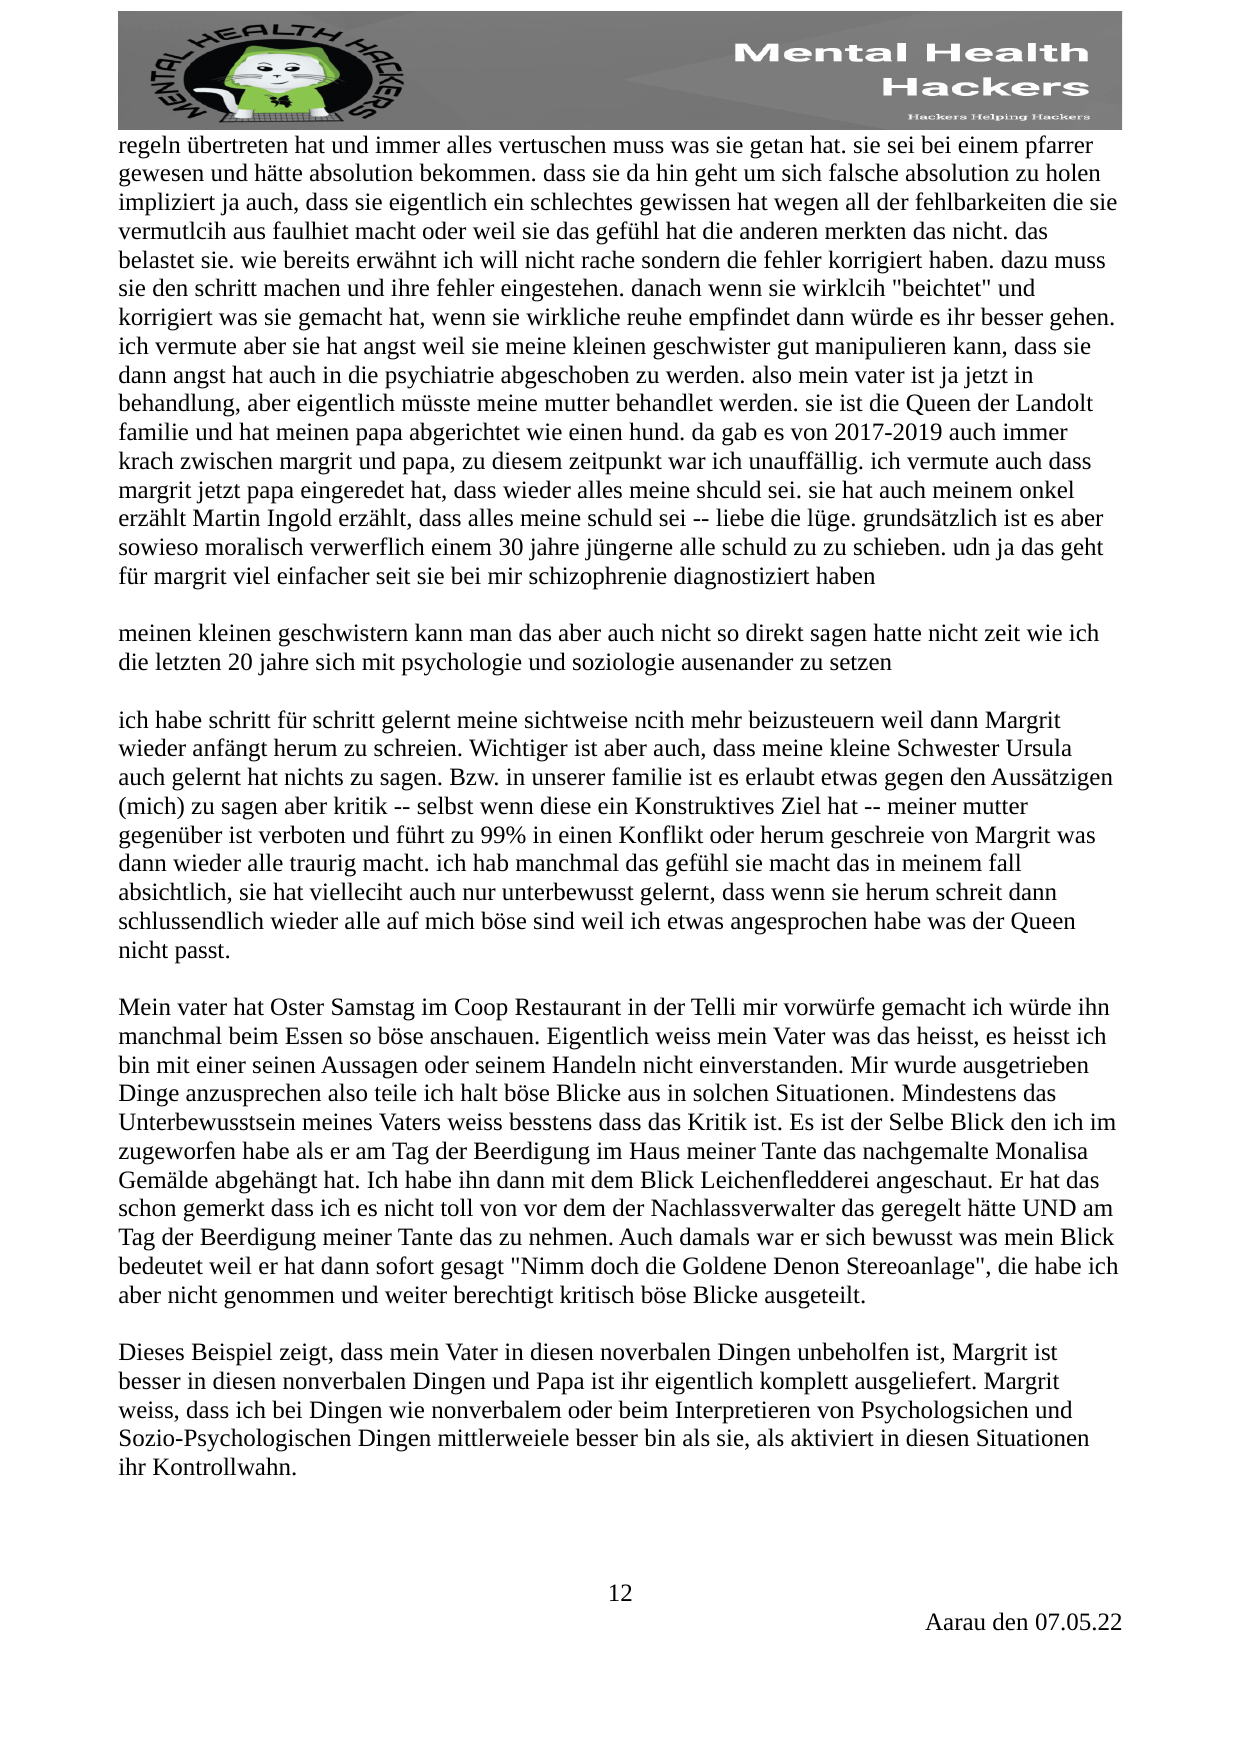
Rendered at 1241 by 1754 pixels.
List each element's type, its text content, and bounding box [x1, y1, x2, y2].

text ich habe schritt für schritt gelernt meine sichtweise ncith mehr beizusteuern weil dann Margrit wieder anfängt herum zu schreien. Wichtiger ist aber auch, dass meine kleine Schwester Ursula auch gelernt hat nichts zu sagen. Bzw. in unserer familie ist es erlaubt etwas gegen den Aussätzigen (mich) zu sagen aber kritik -- selbst wenn diese ein Konstruktives Ziel hat -- meiner mutter gegenüber ist verboten und führt zu 99% in einen Konflikt oder herum geschreie von Margrit was dann wieder alle traurig macht. ich hab manchmal das gefühl sie macht das in meinem fall absichtlich, sie hat vielleciht auch nur unterbewusst gelernt, dass wenn sie herum schreit dann schlussendlich wieder alle auf mich böse sind weil ich etwas angesprochen habe was der Queen nicht passt. [118, 705, 1122, 963]
text regeln übertreten hat und immer alles vertuschen muss was sie getan hat. sie sei bei einem pfarrer gewesen und hätte absolution bekommen. dass sie da hin geht um sich falsche absolution zu holen impliziert ja auch, dass sie eigentlich ein schlechtes gewissen hat wegen all der fehlbarkeiten die sie vermutlcih aus faulhiet macht oder weil sie das gefühl hat die anderen merkten das nicht. das belastet sie. wie bereits erwähnt ich will nicht rache sondern die fehler korrigiert haben. dazu muss sie den schritt machen und ihre fehler eingestehen. danach wenn sie wirklcih "beichtet" und korrigiert was sie gemacht hat, wenn sie wirkliche reuhe empfindet dann würde es ihr besser gehen. ich vermute aber sie hat angst weil sie meine kleinen geschwister gut manipulieren kann, dass sie dann angst hat auch in die psychiatrie abgeschoben zu werden. also mein vater ist ja jetzt in behandlung, aber eigentlich müsste meine mutter behandlet werden. sie ist die Queen der Landolt familie und hat meinen papa abgerichtet wie einen hund. da gab es von 2017-2019 auch immer krach zwischen margrit und papa, zu diesem zeitpunkt war ich unauffällig. ich vermute auch dass margrit jetzt papa eingeredet hat, dass wieder alles meine shculd sei. sie hat auch meinem onkel erzählt Martin Ingold erzählt, dass alles meine schuld sei -- liebe die lüge. grundsätzlich ist es aber sowieso moralisch verwerflich einem 30 jahre jüngerne alle schuld zu zu schieben. udn ja das geht für margrit viel einfacher seit sie bei mir schizophrenie diagnostiziert haben [118, 130, 1122, 590]
text Dieses Beispiel zeigt, dass mein Vater in diesen noverbalen Dingen unbeholfen ist, Margrit ist besser in diesen nonverbalen Dingen und Papa ist ihr eigentlich komplett ausgeliefert. Margrit weiss, dass ich bei Dingen wie nonverbalem oder beim Interpretieren von Psychologsichen und Sozio-Psychologischen Dingen mittlerweiele besser bin als sie, als aktiviert in diesen Situationen ihr Kontrollwahn. [118, 1337, 1122, 1481]
text Mein vater hat Oster Samstag im Coop Restaurant in der Telli mir vorwürfe gemacht ich würde ihn manchmal beim Essen so böse anschauen. Eigentlich weiss mein Vater was das heisst, es heisst ich bin mit einer seinen Aussagen oder seinem Handeln nicht einverstanden. Mir wurde ausgetrieben Dinge anzusprechen also teile ich halt böse Blicke aus in solchen Situationen. Mindestens das Unterbewusstsein meines Vaters weiss besstens dass das Kritik ist. Es ist der Selbe Blick den ich im zugeworfen habe als er am Tag der Beerdigung im Haus meiner Tante das nachgemalte Monalisa Gemälde abgehängt hat. Ich habe ihn dann mit dem Blick Leichenfledderei angeschaut. Er hat das schon gemerkt dass ich es nicht toll von vor dem der Nachlassverwalter das geregelt hätte UND am Tag der Beerdigung meiner Tante das zu nehmen. Auch damals war er sich bewusst was mein Blick bedeutet weil er hat dann sofort gesagt "Nimm doch die Goldene Denon Stereoanlage", die habe ich aber nicht genommen und weiter berechtigt kritisch böse Blicke ausgeteilt. [118, 992, 1122, 1308]
picture [118, 11, 1123, 130]
text meinen kleinen geschwistern kann man das aber auch nicht so direkt sagen hatte nicht zeit wie ich die letzten 20 jahre sich mit psychologie und soziologie ausenander zu setzen [118, 618, 1122, 676]
